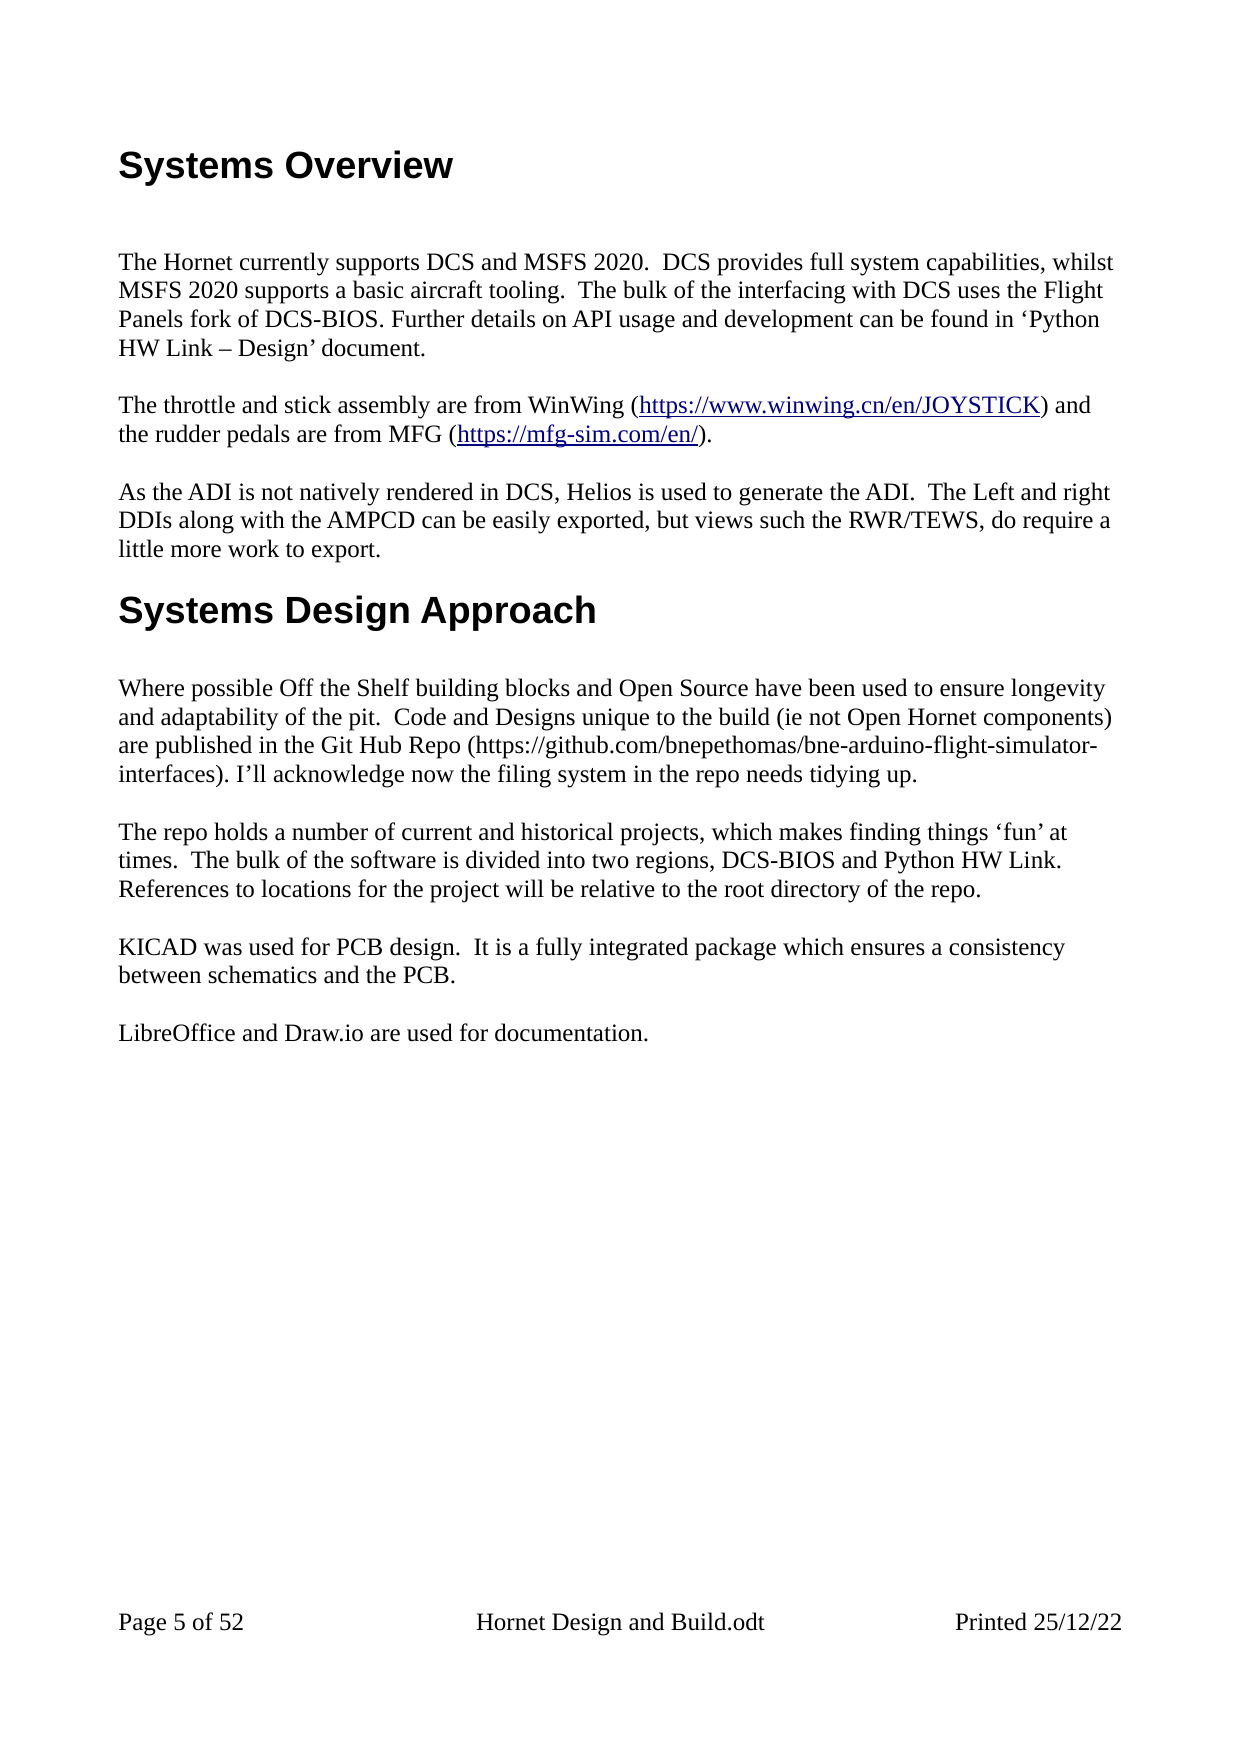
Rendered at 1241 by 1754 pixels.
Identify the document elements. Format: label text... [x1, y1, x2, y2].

text The Hornet currently supports DCS and MSFS 2020. DCS provides full system capabilities, whilst MSFS 2020 supports a basic aircraft tooling. The bulk of the interfacing with DCS uses the Flight Panels fork of DCS-BIOS. Further details on API usage and development can be found in ‘Python HW Link – Design’ document. [118, 247, 1122, 362]
text As the ADI is not natively rendered in DCS, Helios is used to generate the ADI. The Left and right DDIs along with the AMPCD can be easily exported, but views such the RWR/TEWS, do require a little more work to export. [118, 477, 1122, 563]
subtitle Systems Design Approach [118, 588, 1122, 632]
text Where possible Off the Shelf building blocks and Open Source have been used to ensure longevity and adaptability of the pit. Code and Designs unique to the build (ie not Open Hornet components) are published in the Git Hub Repo (https://github.com/bnepethomas/bne-arduino-flight-simulator-interfaces). I’ll acknowledge now the filing system in the repo needs tidying up. [118, 673, 1122, 788]
text LibreOffice and Draw.io are used for documentation. [118, 1018, 1122, 1047]
subtitle Systems Overview [118, 143, 1122, 187]
text The throttle and stick assembly are from WinWing (https://www.winwing.cn/en/JOYSTICK) and the rudder pedals are from MFG (https://mfg-sim.com/en/). [118, 391, 1122, 448]
text The repo holds a number of current and historical projects, which makes finding things ‘fun’ at times. The bulk of the software is divided into two regions, DCS-BIOS and Python HW Link. References to locations for the project will be relative to the root directory of the repo. [118, 817, 1122, 903]
text KICAD was used for PCB design. It is a fully integrated package which ensures a consistency between schematics and the PCB. [118, 932, 1122, 989]
